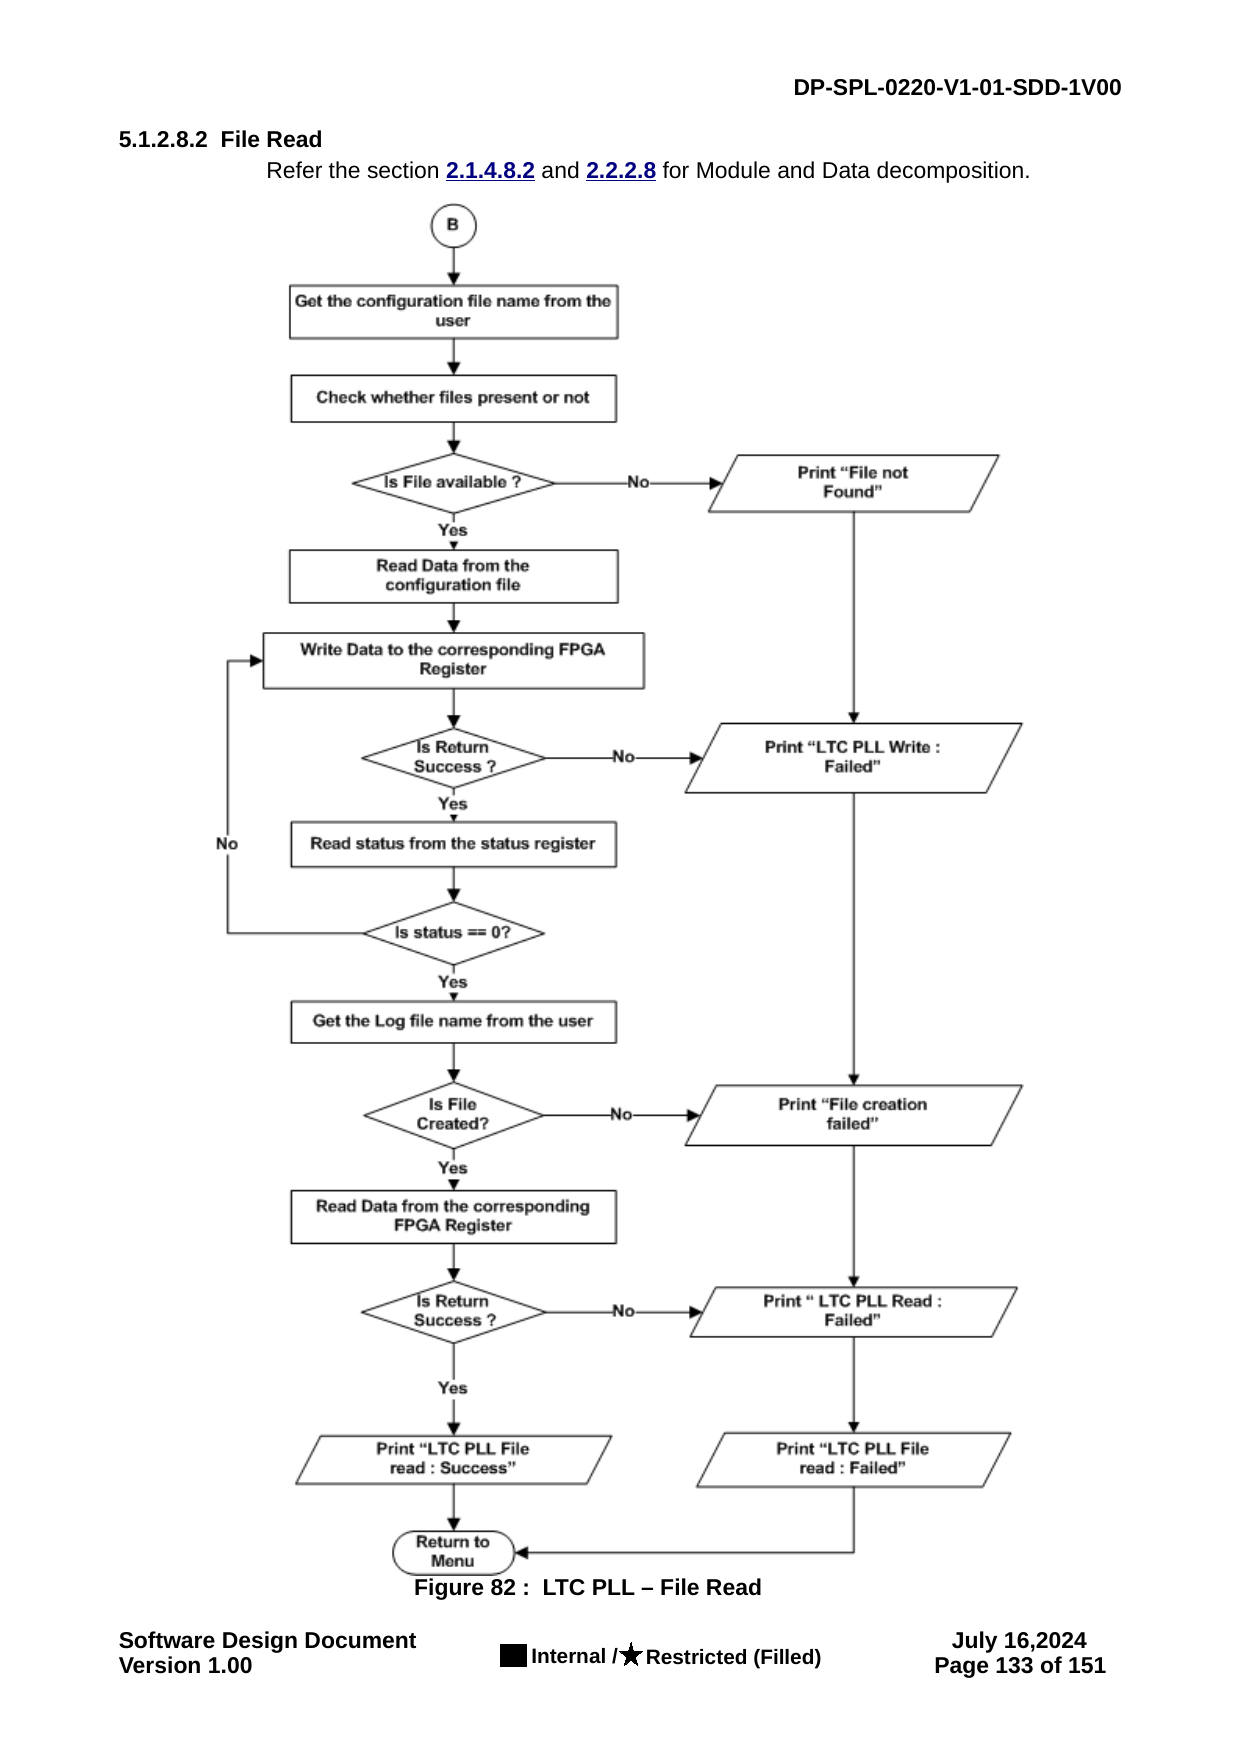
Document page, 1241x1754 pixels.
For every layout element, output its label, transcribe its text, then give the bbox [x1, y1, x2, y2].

text Figure 82 : LTC PLL – File Read [118, 184, 1122, 1600]
picture [216, 203, 1024, 1576]
subtitle File Read [118, 129, 1122, 152]
text Refer the section 2.1.4.8.2 and 2.2.2.8 for Module and Data decomposition. [118, 159, 1122, 184]
